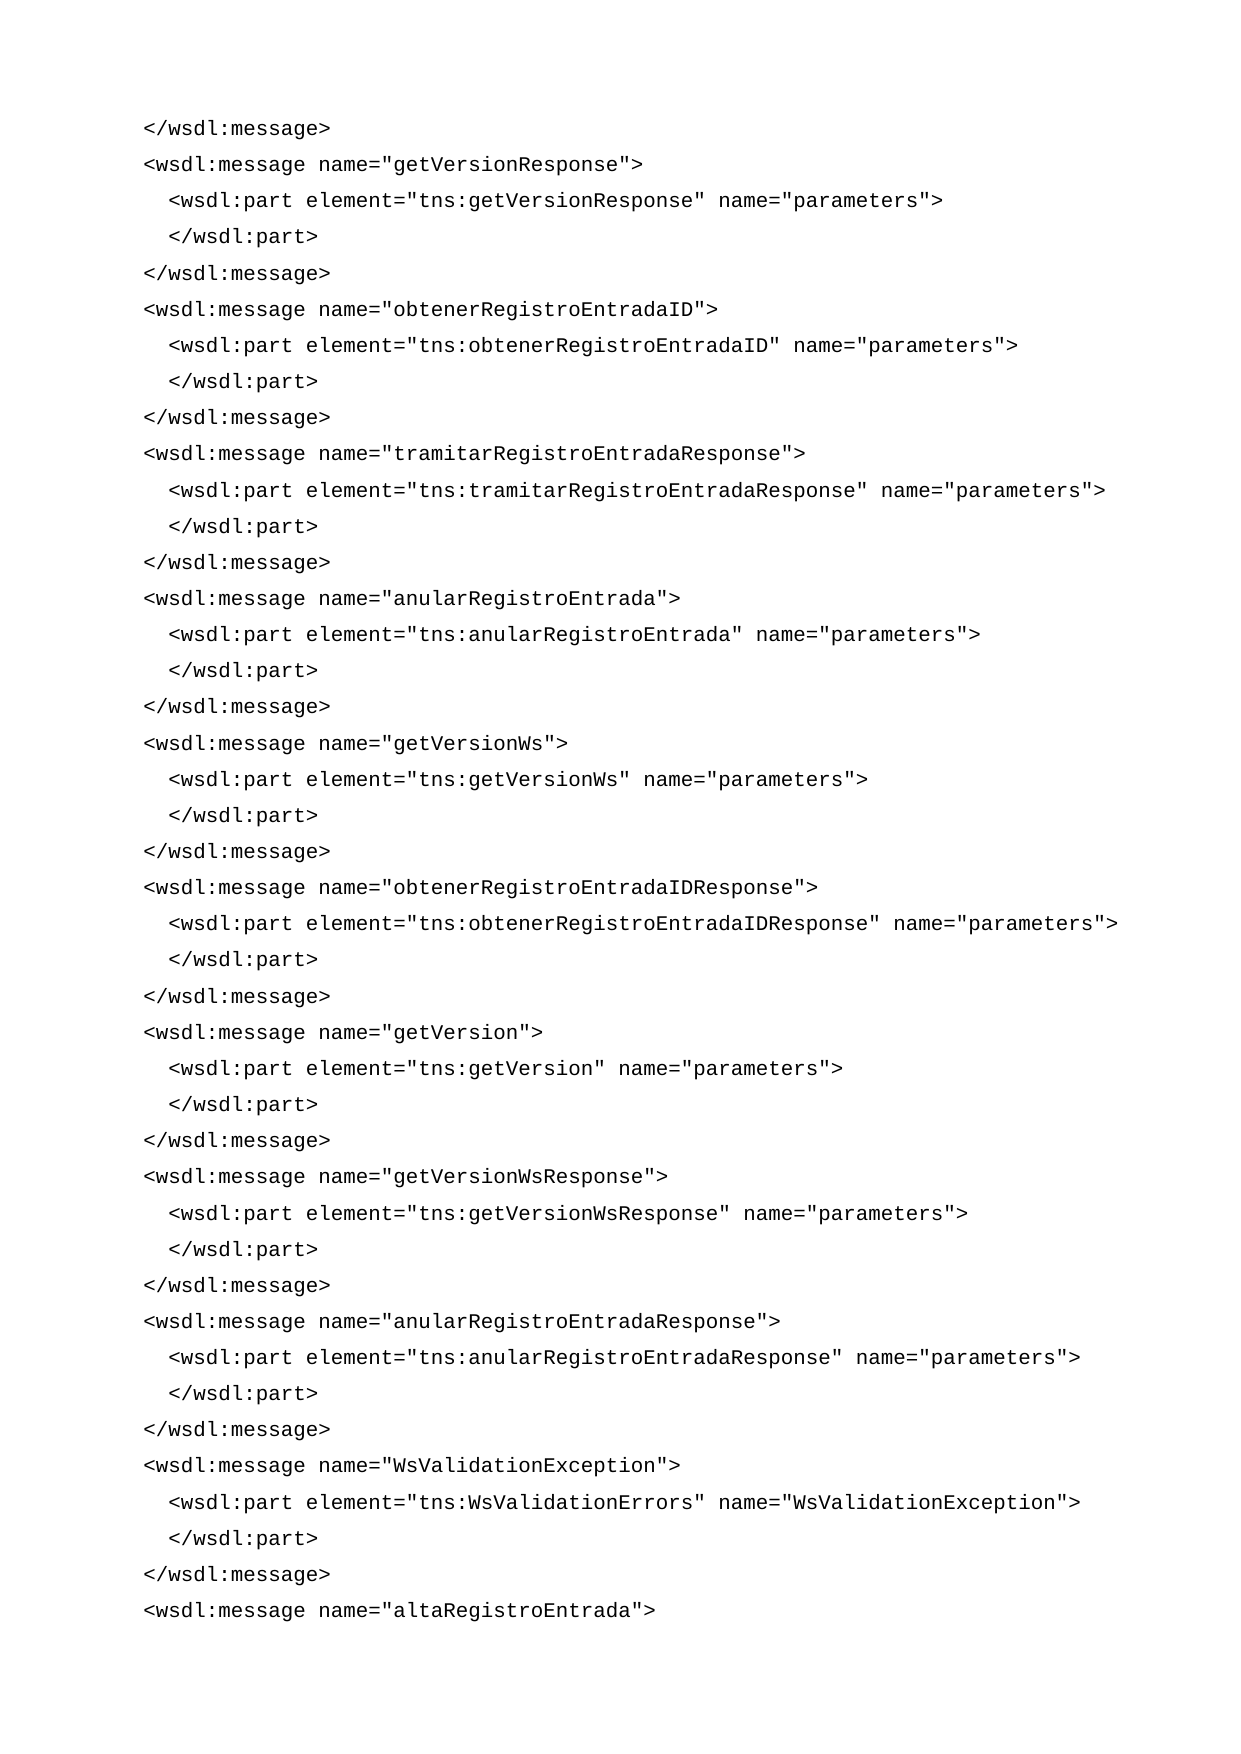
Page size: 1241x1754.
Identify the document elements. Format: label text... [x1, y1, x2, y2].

text </wsdl:message> [118, 986, 1122, 1009]
text </wsdl:message> [118, 1419, 1122, 1443]
text </wsdl:part> [118, 1383, 1122, 1407]
text </wsdl:message> [118, 118, 1122, 142]
text <wsdl:message name="anularRegistroEntradaResponse"> [118, 1311, 1122, 1334]
text </wsdl:message> [118, 1564, 1122, 1588]
text </wsdl:message> [118, 1130, 1122, 1154]
text </wsdl:message> [118, 552, 1122, 576]
text <wsdl:part element="tns:obtenerRegistroEntradaID" name="parameters"> [118, 335, 1122, 359]
text <wsdl:message name="getVersionResponse"> [118, 154, 1122, 178]
text </wsdl:part> [118, 805, 1122, 828]
text <wsdl:part element="tns:getVersionWs" name="parameters"> [118, 769, 1122, 792]
text <wsdl:message name="obtenerRegistroEntradaIDResponse"> [118, 877, 1122, 901]
text <wsdl:message name="getVersionWsResponse"> [118, 1166, 1122, 1190]
text </wsdl:part> [118, 371, 1122, 395]
text </wsdl:message> [118, 841, 1122, 865]
text <wsdl:message name="obtenerRegistroEntradaID"> [118, 299, 1122, 322]
text <wsdl:part element="tns:tramitarRegistroEntradaResponse" name="parameters"> [118, 479, 1122, 503]
text </wsdl:message> [118, 1275, 1122, 1298]
text <wsdl:message name="anularRegistroEntrada"> [118, 588, 1122, 612]
text <wsdl:part element="tns:getVersion" name="parameters"> [118, 1058, 1122, 1082]
text <wsdl:message name="getVersionWs"> [118, 733, 1122, 756]
text <wsdl:part element="tns:anularRegistroEntrada" name="parameters"> [118, 624, 1122, 648]
text </wsdl:part> [118, 1094, 1122, 1118]
text <wsdl:message name="tramitarRegistroEntradaResponse"> [118, 443, 1122, 467]
text </wsdl:message> [118, 696, 1122, 720]
text <wsdl:part element="tns:getVersionResponse" name="parameters"> [118, 190, 1122, 214]
text <wsdl:message name="altaRegistroEntrada"> [118, 1600, 1122, 1624]
text </wsdl:part> [118, 660, 1122, 684]
text <wsdl:part element="tns:WsValidationErrors" name="WsValidationException"> [118, 1492, 1122, 1515]
text </wsdl:message> [118, 263, 1122, 286]
text </wsdl:part> [118, 949, 1122, 973]
text <wsdl:part element="tns:getVersionWsResponse" name="parameters"> [118, 1202, 1122, 1226]
text </wsdl:part> [118, 1239, 1122, 1262]
text <wsdl:part element="tns:anularRegistroEntradaResponse" name="parameters"> [118, 1347, 1122, 1371]
text <wsdl:message name="getVersion"> [118, 1022, 1122, 1045]
text <wsdl:message name="WsValidationException"> [118, 1456, 1122, 1479]
text </wsdl:part> [118, 516, 1122, 539]
text </wsdl:part> [118, 1528, 1122, 1551]
text </wsdl:part> [118, 227, 1122, 250]
text <wsdl:part element="tns:obtenerRegistroEntradaIDResponse" name="parameters"> [118, 913, 1122, 937]
text </wsdl:message> [118, 407, 1122, 431]
